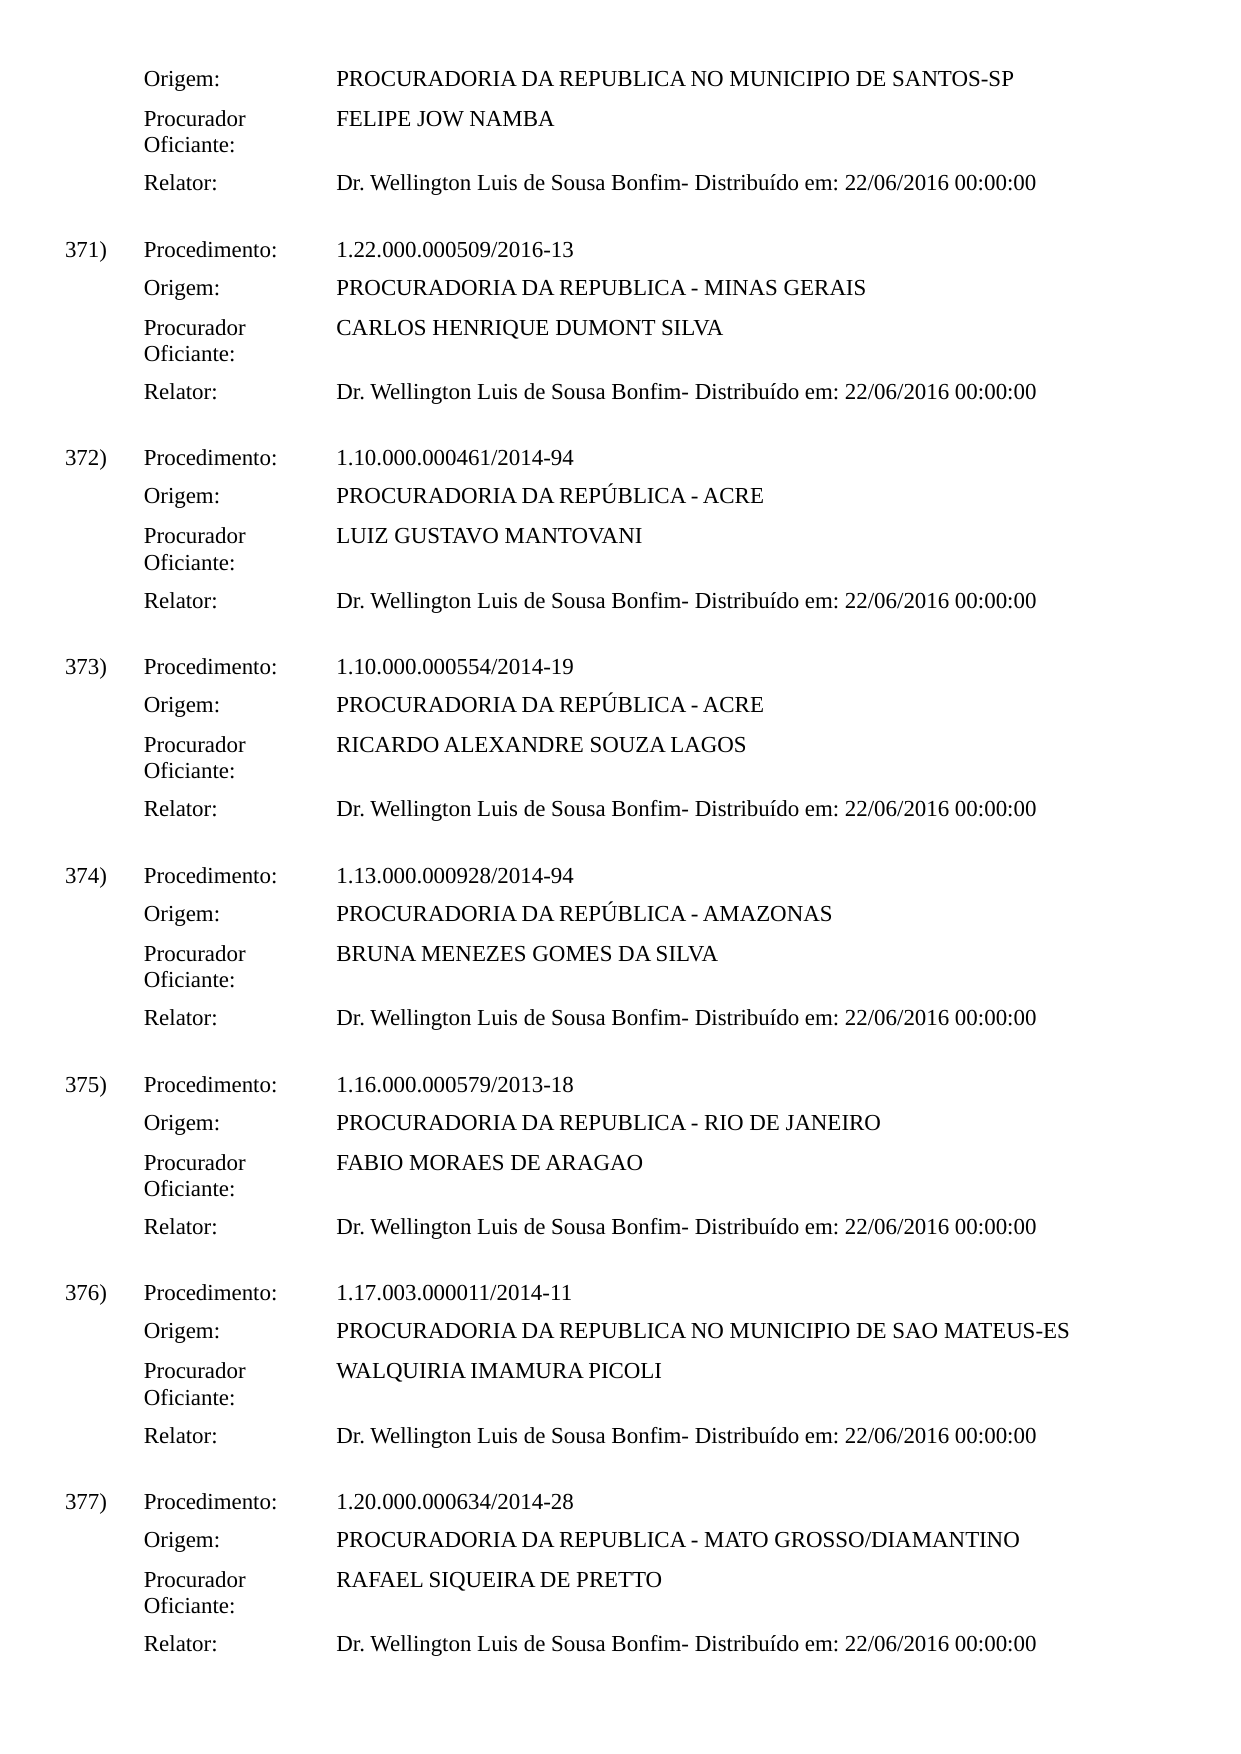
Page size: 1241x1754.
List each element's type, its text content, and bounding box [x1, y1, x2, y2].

table_cell [59, 581, 138, 621]
table_cell [59, 1143, 138, 1207]
table_cell Relator: [138, 999, 330, 1039]
table_cell CARLOS HENRIQUE DUMONT SILVA [330, 308, 1181, 372]
table_cell Origem: [138, 268, 330, 308]
table_cell Dr. Wellington Luis de Sousa Bonfim- Distribuído em: 22/06/2016 00:00:00 [330, 1207, 1181, 1247]
table_cell Relator: [138, 1416, 330, 1456]
table_cell [59, 1352, 138, 1416]
table_header Procedimento: [138, 1274, 330, 1312]
table_cell Procurador Oficiante: [138, 1352, 330, 1416]
table_header 1.20.000.000634/2014-28 [330, 1483, 1181, 1520]
table_cell Dr. Wellington Luis de Sousa Bonfim- Distribuído em: 22/06/2016 00:00:00 [330, 1416, 1181, 1456]
table_cell [59, 372, 138, 412]
table_cell [59, 1207, 138, 1247]
table_cell Origem: [138, 1312, 330, 1352]
table_cell [59, 894, 138, 934]
table_cell FABIO MORAES DE ARAGAO [330, 1143, 1181, 1207]
table_cell Procurador Oficiante: [138, 517, 330, 581]
table_cell [59, 1312, 138, 1352]
table_cell Procurador Oficiante: [138, 726, 330, 790]
table_cell Procurador Oficiante: [138, 1143, 330, 1207]
table_cell [59, 99, 138, 163]
table_cell Relator: [138, 164, 330, 204]
table_header 375) [59, 1065, 138, 1103]
table_cell [59, 308, 138, 372]
table_cell Origem: [138, 685, 330, 726]
table_header Procedimento: [138, 856, 330, 894]
table_cell Relator: [138, 790, 330, 830]
table_header 373) [59, 648, 138, 685]
table_cell Relator: [138, 372, 330, 412]
table_header 371) [59, 230, 138, 268]
table_cell [59, 164, 138, 204]
table_cell PROCURADORIA DA REPUBLICA - RIO DE JANEIRO [330, 1103, 1181, 1143]
table_cell [59, 517, 138, 581]
table_cell [59, 268, 138, 308]
table_cell LUIZ GUSTAVO MANTOVANI [330, 517, 1181, 581]
table_cell BRUNA MENEZES GOMES DA SILVA [330, 934, 1181, 998]
table_cell Origem: [138, 1520, 330, 1561]
table_cell [59, 1416, 138, 1456]
table_cell Procurador Oficiante: [138, 1561, 330, 1625]
table_cell Relator: [138, 1207, 330, 1247]
table_header 1.10.000.000554/2014-19 [330, 648, 1181, 685]
table_cell PROCURADORIA DA REPÚBLICA - ACRE [330, 685, 1181, 726]
table_cell Procurador Oficiante: [138, 934, 330, 998]
table_header 1.13.000.000928/2014-94 [330, 856, 1181, 894]
table_header Procedimento: [138, 230, 330, 268]
table_header 1.22.000.000509/2016-13 [330, 230, 1181, 268]
table_cell PROCURADORIA DA REPUBLICA NO MUNICIPIO DE SANTOS-SP [330, 59, 1180, 99]
table_cell Relator: [138, 1625, 330, 1665]
table_cell Dr. Wellington Luis de Sousa Bonfim- Distribuído em: 22/06/2016 00:00:00 [330, 999, 1181, 1039]
table_cell Dr. Wellington Luis de Sousa Bonfim- Distribuído em: 22/06/2016 00:00:00 [330, 581, 1181, 621]
table_header 376) [59, 1274, 138, 1312]
table_cell Dr. Wellington Luis de Sousa Bonfim- Distribuído em: 22/06/2016 00:00:00 [330, 790, 1181, 830]
table_header 374) [59, 856, 138, 894]
table_header Procedimento: [138, 648, 330, 685]
table_cell PROCURADORIA DA REPÚBLICA - ACRE [330, 477, 1181, 517]
table_cell Dr. Wellington Luis de Sousa Bonfim- Distribuído em: 22/06/2016 00:00:00 [330, 164, 1180, 204]
table_cell [59, 477, 138, 517]
table_cell [59, 1520, 138, 1561]
table_cell RICARDO ALEXANDRE SOUZA LAGOS [330, 726, 1181, 790]
table_header 1.16.000.000579/2013-18 [330, 1065, 1181, 1103]
table_cell [59, 1103, 138, 1143]
table_cell [59, 1561, 138, 1625]
table_cell Origem: [138, 59, 330, 99]
table_header 377) [59, 1483, 138, 1520]
table_cell [59, 999, 138, 1039]
table_cell [59, 790, 138, 830]
table_cell [59, 59, 138, 99]
table_cell Origem: [138, 894, 330, 934]
table_cell PROCURADORIA DA REPUBLICA - MATO GROSSO/DIAMANTINO [330, 1520, 1181, 1561]
table_cell Dr. Wellington Luis de Sousa Bonfim- Distribuído em: 22/06/2016 00:00:00 [330, 1625, 1181, 1665]
table_cell Procurador Oficiante: [138, 99, 330, 163]
table_cell [59, 1625, 138, 1665]
table_cell PROCURADORIA DA REPUBLICA NO MUNICIPIO DE SAO MATEUS-ES [330, 1312, 1181, 1352]
table_header 1.17.003.000011/2014-11 [330, 1274, 1181, 1312]
table_cell Procurador Oficiante: [138, 308, 330, 372]
table_cell [59, 685, 138, 726]
table_cell PROCURADORIA DA REPUBLICA - MINAS GERAIS [330, 268, 1181, 308]
table_header 372) [59, 439, 138, 477]
table_cell [59, 726, 138, 790]
table_cell [59, 934, 138, 998]
table_header Procedimento: [138, 1065, 330, 1103]
table_cell Origem: [138, 477, 330, 517]
table_cell Dr. Wellington Luis de Sousa Bonfim- Distribuído em: 22/06/2016 00:00:00 [330, 372, 1181, 412]
table_cell RAFAEL SIQUEIRA DE PRETTO [330, 1561, 1181, 1625]
table_header Procedimento: [138, 439, 330, 477]
table_cell Relator: [138, 581, 330, 621]
table_cell FELIPE JOW NAMBA [330, 99, 1180, 163]
table_cell WALQUIRIA IMAMURA PICOLI [330, 1352, 1181, 1416]
table_header Procedimento: [138, 1483, 330, 1520]
table_cell Origem: [138, 1103, 330, 1143]
table_cell PROCURADORIA DA REPÚBLICA - AMAZONAS [330, 894, 1181, 934]
table_header 1.10.000.000461/2014-94 [330, 439, 1181, 477]
